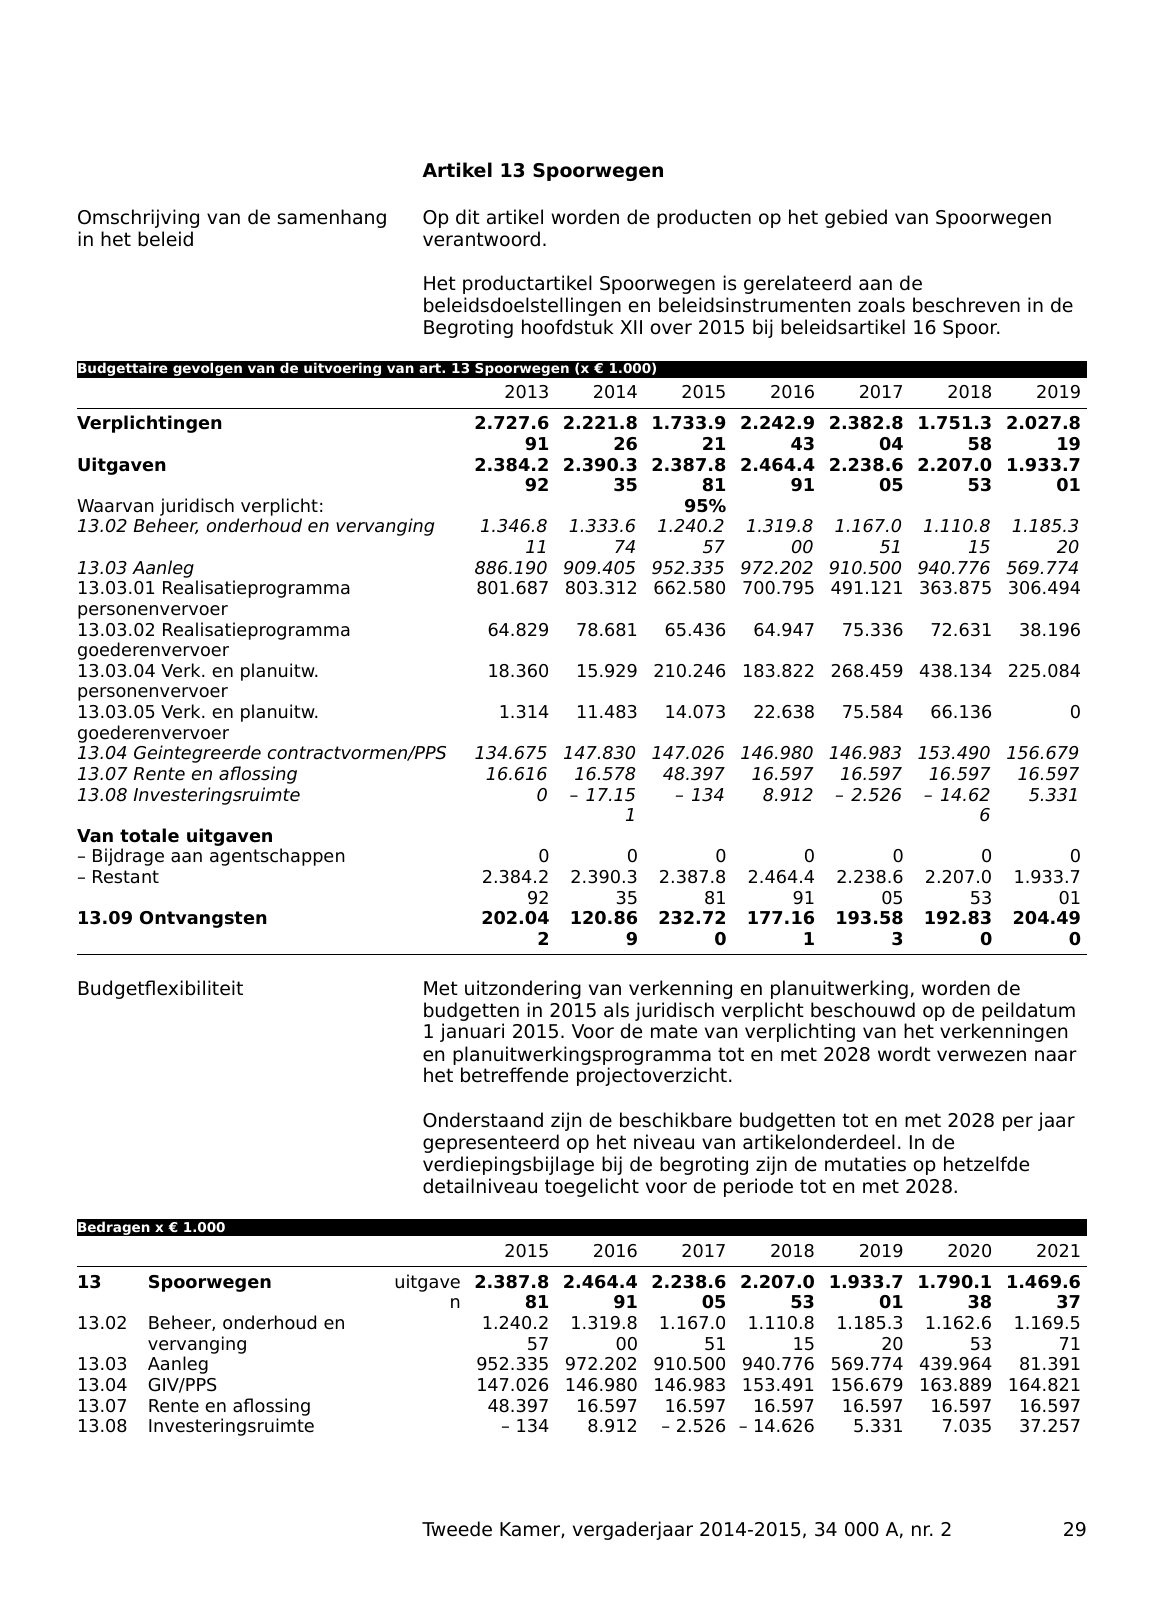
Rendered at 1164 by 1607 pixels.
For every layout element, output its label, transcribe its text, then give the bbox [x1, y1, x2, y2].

table_cell 75.584 [821, 702, 909, 743]
table_cell 1.110.815 [909, 516, 998, 558]
table_cell 972.202 [732, 558, 821, 578]
table_cell 16.597 [644, 1396, 732, 1416]
table_cell 13 [77, 1267, 142, 1313]
table_cell 38.196 [998, 620, 1087, 661]
table_cell 2.221.826 [555, 409, 644, 454]
table_cell 0 [644, 846, 732, 867]
table_cell 2.207.053 [909, 455, 998, 496]
table_cell [998, 496, 1087, 516]
table_cell 13.07 Rente en aflossing [77, 764, 466, 784]
table_cell 37.257 [998, 1416, 1087, 1437]
table_cell 1.790.138 [909, 1267, 998, 1313]
table_cell 2017 [821, 378, 909, 408]
table_cell 2.464.491 [555, 1267, 644, 1313]
table_cell 2019 [821, 1236, 909, 1266]
table_cell 2.390.335 [555, 455, 644, 496]
table_cell 439.964 [909, 1354, 998, 1375]
table_cell 153.490 [909, 743, 998, 764]
table_cell 13.03 [77, 1354, 142, 1375]
table_cell [466, 1437, 555, 1457]
table_cell 164.821 [998, 1375, 1087, 1396]
table_cell 64.829 [466, 620, 555, 661]
table_cell 16.578 [555, 764, 644, 784]
table_cell 16.597 [555, 1396, 644, 1416]
table_cell GIV/PPS [142, 1375, 378, 1396]
table_cell 2.384.292 [466, 867, 555, 908]
table_cell 65.436 [644, 620, 732, 661]
table_cell 940.776 [909, 558, 998, 578]
table_cell 569.774 [821, 1354, 909, 1375]
table_cell 2.238.605 [644, 1267, 732, 1313]
table_cell 1.110.815 [732, 1313, 821, 1354]
table_cell [555, 496, 644, 516]
table_cell 2014 [555, 378, 644, 408]
table_cell 193.583 [821, 908, 909, 954]
table_header Budgettaire gevolgen van de uitvoering van art. 13 Spoorwegen (x € 1.000) [77, 361, 1087, 377]
table_cell 13.03.01 Realisatieprogramma personenvervoer [77, 578, 466, 619]
table_cell 2.390.335 [555, 867, 644, 908]
table_cell 1.314 [466, 702, 555, 743]
table_cell 18.360 [466, 661, 555, 702]
table_cell 163.889 [909, 1375, 998, 1396]
table_cell 2.384.292 [466, 455, 555, 496]
table_cell [732, 826, 821, 846]
table_cell – 2.526 [821, 785, 909, 826]
table_cell 2020 [909, 1236, 998, 1266]
text Omschrijving van de samenhang in het beleid [77, 207, 399, 251]
table_cell 11.483 [555, 702, 644, 743]
table_cell [821, 1437, 909, 1457]
table_cell [555, 826, 644, 846]
table_cell [821, 826, 909, 846]
table_cell 801.687 [466, 578, 555, 619]
table_cell 438.134 [909, 661, 998, 702]
table_cell 177.161 [732, 908, 821, 954]
table_cell 16.597 [732, 1396, 821, 1416]
table_cell 0 [998, 702, 1087, 743]
table_cell 183.822 [732, 661, 821, 702]
table_cell 952.335 [644, 558, 732, 578]
text Onderstaand zijn de beschikbare budgetten tot en met 2028 per jaar gepresenteerd op het niveau van artikelonderdeel. In de verdiepingsbijlage bij de begroting zijn de mutaties op hetzelfde detailniveau toegelicht voor de periode tot en met 2028. [422, 1109, 1087, 1197]
table_cell 2016 [555, 1236, 644, 1266]
table_cell [378, 1396, 466, 1416]
table_cell 2018 [732, 1236, 821, 1266]
table_cell 0 [909, 846, 998, 867]
table_cell 146.983 [644, 1375, 732, 1396]
table_cell – 134 [466, 1416, 555, 1437]
table_cell 1.751.358 [909, 409, 998, 454]
table_cell – 14.626 [909, 785, 998, 826]
table_cell [909, 826, 998, 846]
table_cell 2.238.605 [821, 867, 909, 908]
table_cell 700.795 [732, 578, 821, 619]
table_cell 13.03.04 Verk. en planuitw. personenvervoer [77, 661, 466, 702]
table_cell [77, 1236, 378, 1266]
table_cell 910.500 [644, 1354, 732, 1375]
table_cell 13.02 Beheer, onderhoud en vervanging [77, 516, 466, 558]
table_cell 2.387.881 [644, 455, 732, 496]
text Op dit artikel worden de producten op het gebied van Spoorwegen verantwoord. [422, 207, 1087, 251]
table_cell 1.169.571 [998, 1313, 1087, 1354]
table_cell 22.638 [732, 702, 821, 743]
table_cell 7.035 [909, 1416, 998, 1437]
table_cell 2.387.881 [466, 1267, 555, 1313]
table_cell [378, 1437, 466, 1457]
table_cell 75.336 [821, 620, 909, 661]
table_cell – Restant [77, 867, 466, 908]
table_cell 78.681 [555, 620, 644, 661]
table_cell 2.207.053 [909, 867, 998, 908]
table_cell 569.774 [998, 558, 1087, 578]
table_cell 491.121 [821, 578, 909, 619]
table_cell 16.597 [998, 1396, 1087, 1416]
table_cell 0 [466, 846, 555, 867]
table_cell 1.933.701 [998, 867, 1087, 908]
table_cell 64.947 [732, 620, 821, 661]
table_cell 1.167.051 [821, 516, 909, 558]
table_cell 13.04 [77, 1375, 142, 1396]
table_cell 210.246 [644, 661, 732, 702]
table_cell 0 [555, 846, 644, 867]
table_cell 662.580 [644, 578, 732, 619]
table_header Bedragen x € 1.000 [77, 1219, 1087, 1235]
table_cell 2.207.053 [732, 1267, 821, 1313]
table_cell [732, 496, 821, 516]
table_cell [909, 1437, 998, 1457]
table_cell Spoorwegen [142, 1267, 378, 1313]
table_cell 72.631 [909, 620, 998, 661]
table_cell 8.912 [555, 1416, 644, 1437]
table_cell 153.491 [732, 1375, 821, 1396]
table_cell [378, 1236, 466, 1266]
table_cell 192.830 [909, 908, 998, 954]
table_cell 2016 [732, 378, 821, 408]
table_cell [77, 378, 466, 408]
table_cell [644, 826, 732, 846]
table_cell 363.875 [909, 578, 998, 619]
table_cell 910.500 [821, 558, 909, 578]
table_cell 13.08 Investeringsruimte [77, 785, 466, 826]
table_cell 1.319.800 [555, 1313, 644, 1354]
table_cell Waarvan juridisch verplicht: [77, 496, 466, 516]
table_cell Uitgaven [77, 455, 466, 496]
table_cell 15.929 [555, 661, 644, 702]
table_cell 940.776 [732, 1354, 821, 1375]
table_cell 0 [998, 846, 1087, 867]
table_cell [466, 826, 555, 846]
table_cell 16.597 [732, 764, 821, 784]
table_cell 147.830 [555, 743, 644, 764]
table_cell 2015 [466, 1236, 555, 1266]
table_cell 0 [732, 846, 821, 867]
table_cell 2.727.691 [466, 409, 555, 454]
table_cell 16.597 [909, 1396, 998, 1416]
table_cell 2018 [909, 378, 998, 408]
table_cell 2015 [644, 378, 732, 408]
table_cell 2.387.881 [644, 867, 732, 908]
table_cell 909.405 [555, 558, 644, 578]
table_cell 16.597 [909, 764, 998, 784]
table_cell 81.391 [998, 1354, 1087, 1375]
table_cell 134.675 [466, 743, 555, 764]
table_cell 2021 [998, 1236, 1087, 1266]
table_cell [77, 1437, 142, 1457]
table_cell 204.490 [998, 908, 1087, 954]
table_cell 202.042 [466, 908, 555, 954]
table_cell 2.464.491 [732, 867, 821, 908]
table_cell [732, 1437, 821, 1457]
table_cell Beheer, onderhoud en vervanging [142, 1313, 378, 1354]
table_cell 232.720 [644, 908, 732, 954]
table_cell 156.679 [821, 1375, 909, 1396]
table_cell 306.494 [998, 578, 1087, 619]
table_cell 147.026 [644, 743, 732, 764]
table_cell 2.027.819 [998, 409, 1087, 454]
text Budgetflexibiliteit [77, 977, 399, 999]
table_cell 1.469.637 [998, 1267, 1087, 1313]
table_cell 1.333.674 [555, 516, 644, 558]
table_cell 1.240.257 [644, 516, 732, 558]
table_cell [378, 1354, 466, 1375]
table_cell 2.238.605 [821, 455, 909, 496]
table_cell 803.312 [555, 578, 644, 619]
subtitle Artikel 13 Spoorwegen [422, 160, 1087, 182]
table_cell 146.980 [732, 743, 821, 764]
table_cell [466, 496, 555, 516]
table_cell 952.335 [466, 1354, 555, 1375]
table_cell [644, 1437, 732, 1457]
text Met uitzondering van verkenning en planuitwerking, worden de budgetten in 2015 als juridisch verplicht beschouwd op de peildatum 1 januari 2015. Voor de mate van verplichting van het verkenningen en planuitwerkingsprogramma tot en met 2028 wordt verwezen naar het betreffende projectoverzicht. [422, 977, 1087, 1087]
table_cell [821, 496, 909, 516]
table_cell 146.980 [555, 1375, 644, 1396]
table_cell [998, 826, 1087, 846]
table_cell 1.162.653 [909, 1313, 998, 1354]
table_cell 1.346.811 [466, 516, 555, 558]
table_cell – 134 [644, 785, 732, 826]
text Het productartikel Spoorwegen is gerelateerd aan de beleidsdoelstellingen en beleidsinstrumenten zoals beschreven in de Begroting hoofdstuk XII over 2015 bij beleidsartikel 16 Spoor. [422, 273, 1087, 339]
table_cell 1.933.701 [821, 1267, 909, 1313]
table_cell 16.597 [821, 1396, 909, 1416]
table_cell – 14.626 [732, 1416, 821, 1437]
table_cell 2013 [466, 378, 555, 408]
table_cell 972.202 [555, 1354, 644, 1375]
table_cell [142, 1437, 378, 1457]
table_cell 1.185.320 [821, 1313, 909, 1354]
table_cell 16.616 [466, 764, 555, 784]
table_cell 13.09 Ontvangsten [77, 908, 466, 954]
table_cell 2.464.491 [732, 455, 821, 496]
table_cell 13.07 [77, 1396, 142, 1416]
table_cell 95% [644, 496, 732, 516]
table_cell 13.03 Aanleg [77, 558, 466, 578]
table_cell 146.983 [821, 743, 909, 764]
table_cell 1.185.320 [998, 516, 1087, 558]
table_cell 13.02 [77, 1313, 142, 1354]
table_cell 5.331 [998, 785, 1087, 826]
table_cell 13.03.02 Realisatieprogramma goederenvervoer [77, 620, 466, 661]
table_cell Investeringsruimte [142, 1416, 378, 1437]
table_cell [378, 1375, 466, 1396]
table_cell 0 [466, 785, 555, 826]
table_cell 0 [821, 846, 909, 867]
table_cell 147.026 [466, 1375, 555, 1396]
table_cell [378, 1416, 466, 1437]
table_cell 16.597 [821, 764, 909, 784]
table_cell 1.319.800 [732, 516, 821, 558]
table_cell 886.190 [466, 558, 555, 578]
table_cell Verplichtingen [77, 409, 466, 454]
table_cell 2017 [644, 1236, 732, 1266]
table_cell [555, 1437, 644, 1457]
table_cell 5.331 [821, 1416, 909, 1437]
table_cell [998, 1437, 1087, 1457]
table_cell 66.136 [909, 702, 998, 743]
table_cell 48.397 [644, 764, 732, 784]
table_cell 1.240.257 [466, 1313, 555, 1354]
table_cell [909, 496, 998, 516]
table_cell 2.242.943 [732, 409, 821, 454]
table_cell 8.912 [732, 785, 821, 826]
table_cell 268.459 [821, 661, 909, 702]
table_cell uitgaven [378, 1267, 466, 1313]
table_cell 2019 [998, 378, 1087, 408]
table_cell Aanleg [142, 1354, 378, 1375]
table_cell – 2.526 [644, 1416, 732, 1437]
table_cell 2.382.804 [821, 409, 909, 454]
table_cell 13.04 Geintegreerde contractvormen/PPS [77, 743, 466, 764]
table_cell 1.933.701 [998, 455, 1087, 496]
table_cell – 17.151 [555, 785, 644, 826]
table_cell 16.597 [998, 764, 1087, 784]
table_cell 13.03.05 Verk. en planuitw. goederenvervoer [77, 702, 466, 743]
table_cell 48.397 [466, 1396, 555, 1416]
table_cell Rente en aflossing [142, 1396, 378, 1416]
table_cell – Bijdrage aan agentschappen [77, 846, 466, 867]
table_cell 225.084 [998, 661, 1087, 702]
table_cell 120.869 [555, 908, 644, 954]
table_cell 14.073 [644, 702, 732, 743]
table_cell 156.679 [998, 743, 1087, 764]
table_cell 1.733.921 [644, 409, 732, 454]
table_cell 1.167.051 [644, 1313, 732, 1354]
table_cell Van totale uitgaven [77, 826, 466, 846]
table_cell 13.08 [77, 1416, 142, 1437]
table_cell [378, 1313, 466, 1354]
